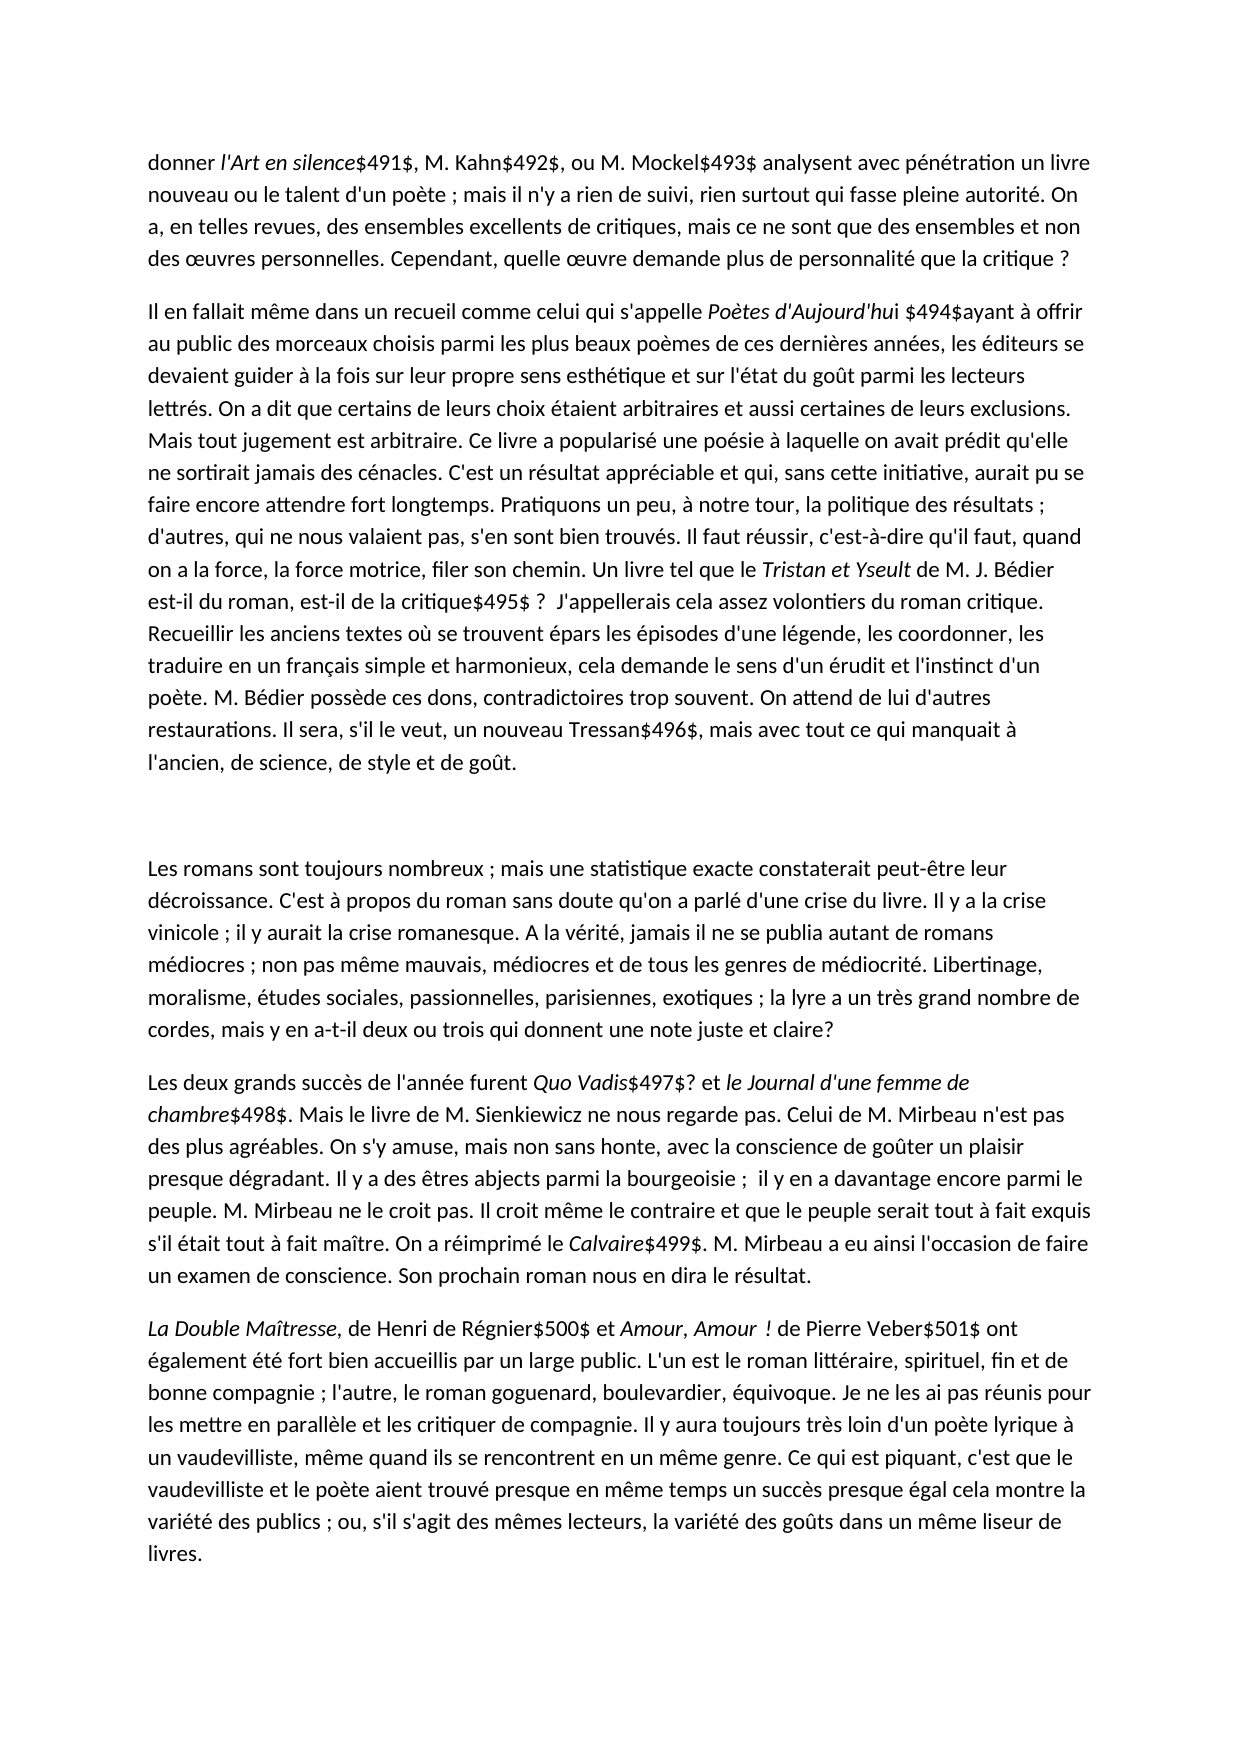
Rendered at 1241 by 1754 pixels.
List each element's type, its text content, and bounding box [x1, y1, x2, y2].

text La Double Maîtresse, de Henri de Régnier$500$ et Amour, Amour ! de Pierre Veber$501$ ont également été fort bien accueillis par un large public. L'un est le roman littéraire, spirituel, fin et de bonne compagnie ; l'autre, le roman goguenard, boulevardier, équivoque. Je ne les ai pas réunis pour les mettre en parallèle et les critiquer de compagnie. Il y aura toujours très loin d'un poète lyrique à un vaudevilliste, même quand ils se rencontrent en un même genre. Ce qui est piquant, c'est que le vaudevilliste et le poète aient trouvé presque en même temps un succès presque égal cela montre la variété des publics ; ou, s'il s'agit des mêmes lecteurs, la variété des goûts dans un même liseur de livres. [148, 1314, 1093, 1567]
text Il en fallait même dans un recueil comme celui qui s'appelle Poètes d'Aujourd'hui $494$ayant à offrir au public des morceaux choisis parmi les plus beaux poèmes de ces dernières années, les éditeurs se devaient guider à la fois sur leur propre sens esthétique et sur l'état du goût parmi les lecteurs lettrés. On a dit que certains de leurs choix étaient arbitraires et aussi certaines de leurs exclusions. Mais tout jugement est arbitraire. Ce livre a popularisé une poésie à laquelle on avait prédit qu'elle ne sortirait jamais des cénacles. C'est un résultat appréciable et qui, sans cette initiative, aurait pu se faire encore attendre fort longtemps. Pratiquons un peu, à notre tour, la politique des résultats ; d'autres, qui ne nous valaient pas, s'en sont bien trouvés. Il faut réussir, c'est-à-dire qu'il faut, quand on a la force, la force motrice, filer son chemin. Un livre tel que le Tristan et Yseult de M. J. Bédier est-il du roman, est-il de la critique$495$ ? J'appellerais cela assez volontiers du roman critique. Recueillir les anciens textes où se trouvent épars les épisodes d'une légende, les coordonner, les traduire en un français simple et harmonieux, cela demande le sens d'un érudit et l'instinct d'un poète. M. Bédier possède ces dons, contradictoires trop souvent. On attend de lui d'autres restaurations. Il sera, s'il le veut, un nouveau Tressan$496$, mais avec tout ce qui manquait à l'ancien, de science, de style et de goût. [148, 297, 1093, 776]
text Les deux grands succès de l'année furent Quo Vadis$497$? et le Journal d'une femme de chambre$498$. Mais le livre de M. Sienkiewicz ne nous regarde pas. Celui de M. Mirbeau n'est pas des plus agréables. On s'y amuse, mais non sans honte, avec la conscience de goûter un plaisir presque dégradant. Il y a des êtres abjects parmi la bourgeoisie ; il y en a davantage encore parmi le peuple. M. Mirbeau ne le croit pas. Il croit même le contraire et que le peuple serait tout à fait exquis s'il était tout à fait maître. On a réimprimé le Calvaire$499$. M. Mirbeau a eu ainsi l'occasion de faire un examen de conscience. Son prochain roman nous en dira le résultat. [148, 1068, 1093, 1289]
text Les romans sont toujours nombreux ; mais une statistique exacte constaterait peut-être leur décroissance. C'est à propos du roman sans doute qu'on a parlé d'une crise du livre. Il y a la crise vinicole ; il y aurait la crise romanesque. A la vérité, jamais il ne se publia autant de romans médiocres ; non pas même mauvais, médiocres et de tous les genres de médiocrité. Libertinage, moralisme, études sociales, passionnelles, parisiennes, exotiques ; la lyre a un très grand nombre de cordes, mais y en a-t-il deux ou trois qui donnent une note juste et claire? [148, 854, 1093, 1043]
text donner l'Art en silence$491$, M. Kahn$492$, ou M. Mockel$493$ analysent avec pénétration un livre nouveau ou le talent d'un poète ; mais il n'y a rien de suivi, rien surtout qui fasse pleine autorité. On a, en telles revues, des ensembles excellents de critiques, mais ce ne sont que des ensembles et non des œuvres personnelles. Cependant, quelle œuvre demande plus de personnalité que la critique ? [148, 148, 1093, 272]
